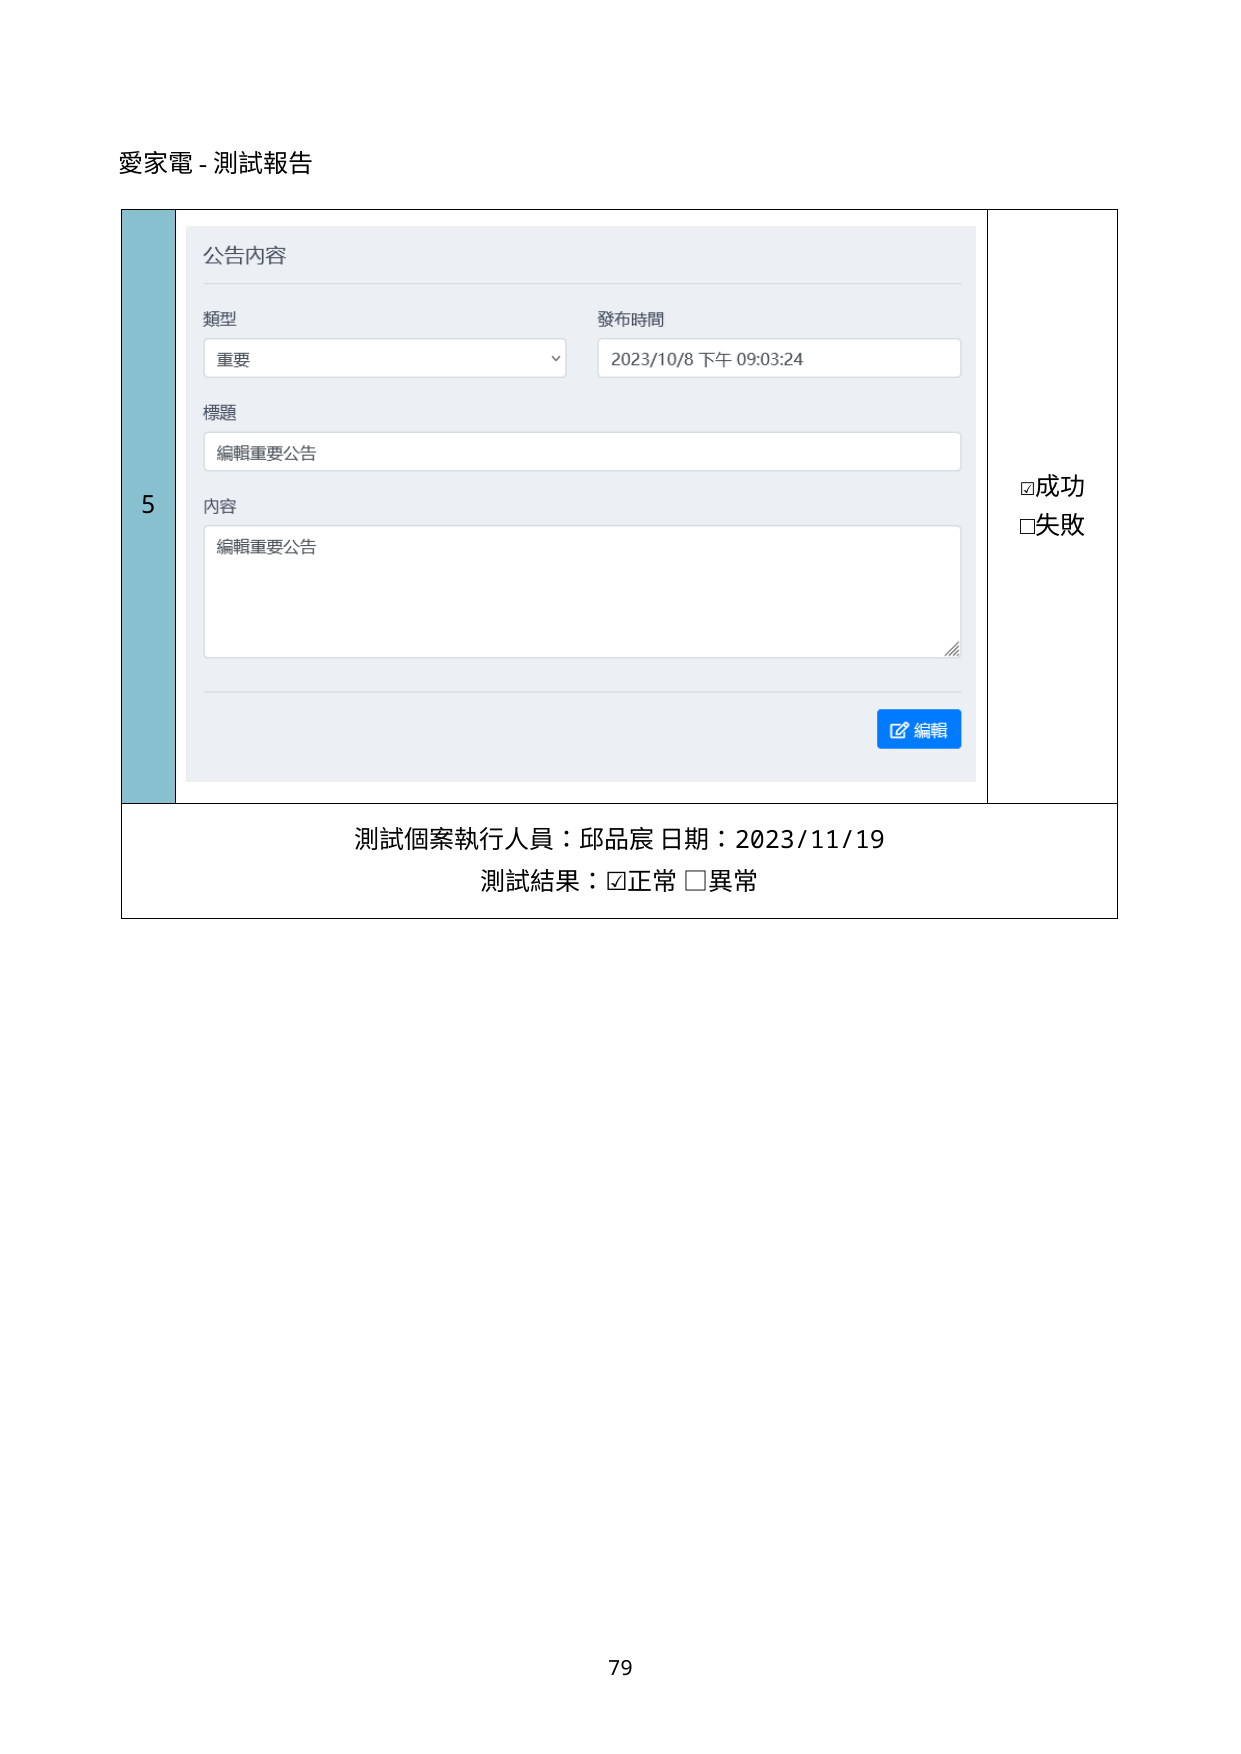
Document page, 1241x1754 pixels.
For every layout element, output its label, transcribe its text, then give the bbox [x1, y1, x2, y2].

table_cell 測試個案執行人員：邱品宸 日期：2023/11/19 測試結果：☑正常 □異常 [122, 804, 1117, 918]
table_cell ☑成功 □失敗 [988, 210, 1117, 803]
table_cell [176, 210, 987, 803]
picture [186, 226, 977, 782]
table_cell 5 [122, 210, 175, 803]
